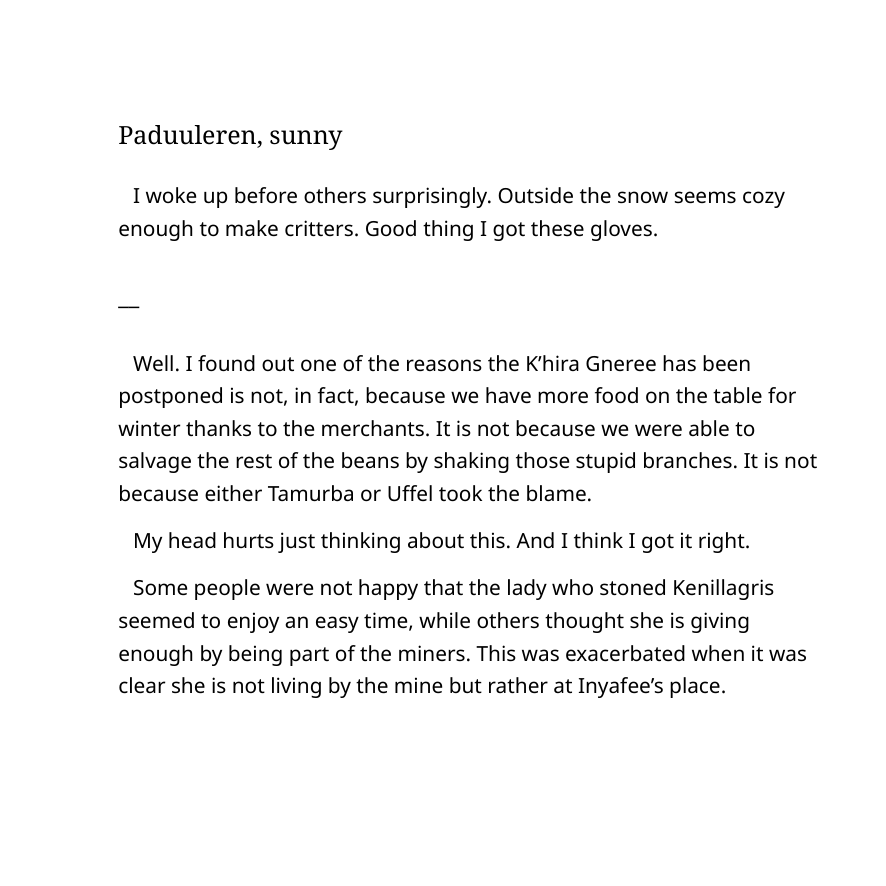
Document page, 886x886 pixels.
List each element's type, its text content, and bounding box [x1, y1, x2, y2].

subtitle Paduuleren, sunny [118, 118, 827, 152]
text My head hurts just thinking about this. And I think I got it right. [118, 526, 827, 555]
text Well. I found out one of the reasons the K’hira Gneree has been postponed is not, in fact, because we have more food on the table for winter thanks to the merchants. It is not because we were able to salvage the rest of the beans by shaking those stupid branches. It is not because either Tamurba or Uffel took the blame. [118, 349, 827, 508]
text I woke up before others surprisingly. Outside the snow seems cozy enough to make critters. Good thing I got these gloves. [118, 182, 827, 243]
subtitle –– [118, 291, 827, 319]
text Some people were not happy that the lady who stoned Kenillagris seemed to enjoy an easy time, while others thought she is giving enough by being part of the miners. This was exacerbated when it was clear she is not living by the mine but rather at Inyafee’s place. [118, 573, 827, 700]
